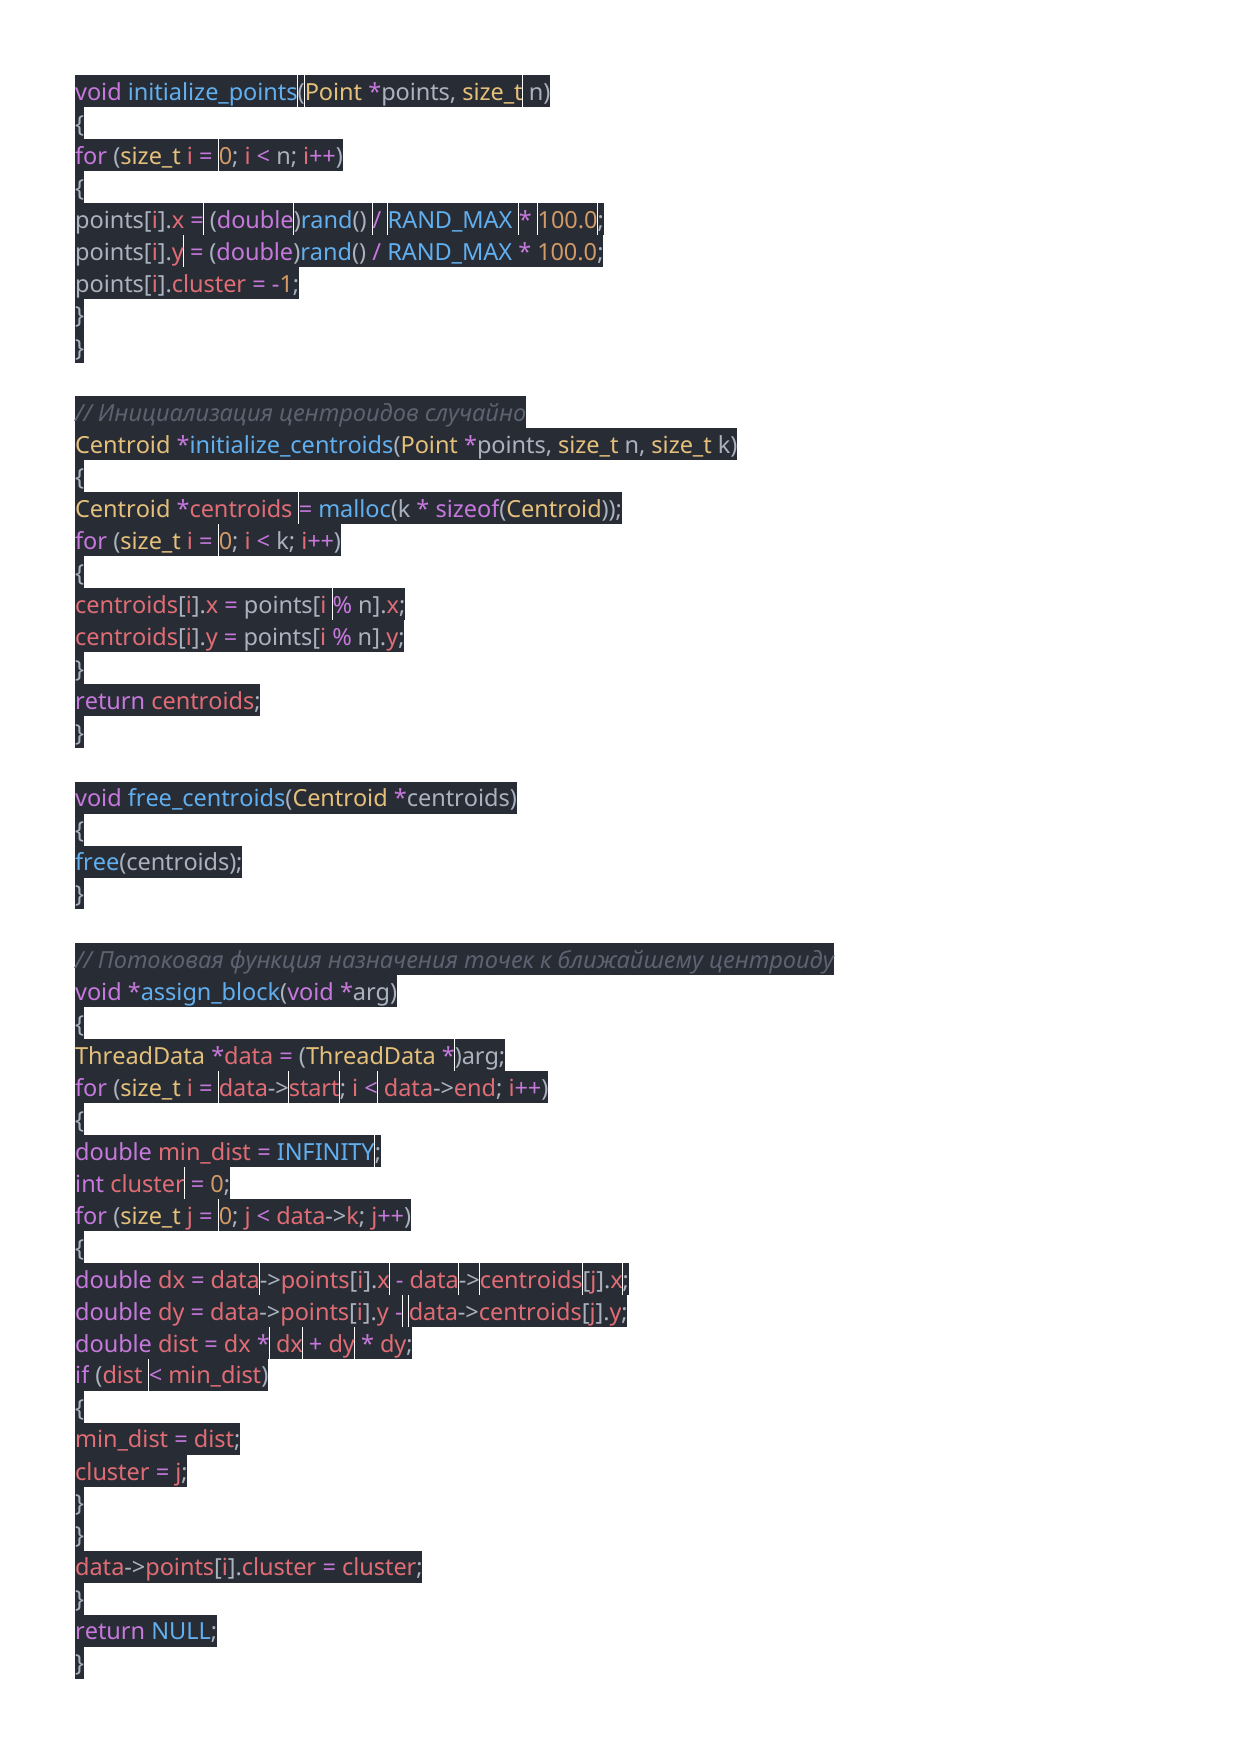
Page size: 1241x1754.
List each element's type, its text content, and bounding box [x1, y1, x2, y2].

text } [75, 1583, 1165, 1615]
text void free_centroids(Centroid *centroids) [75, 782, 1165, 814]
text return NULL; [75, 1615, 1165, 1647]
text points[i].y = (double)rand() / RAND_MAX * 100.0; [75, 235, 1165, 267]
text double dy = data->points[i].y - data->centroids[j].y; [75, 1295, 1165, 1327]
text double dist = dx * dx + dy * dy; [75, 1327, 1165, 1359]
text ThreadData *data = (ThreadData *)arg; [75, 1039, 1165, 1071]
text if (dist < min_dist) [75, 1359, 1165, 1391]
text centroids[i].y = points[i % n].y; [75, 620, 1165, 652]
text min_dist = dist; [75, 1423, 1165, 1455]
text return centroids; [75, 684, 1165, 716]
text } [75, 299, 1165, 331]
text { [75, 1007, 1165, 1039]
text } [75, 1647, 1165, 1679]
text Centroid *centroids = malloc(k * sizeof(Centroid)); [75, 492, 1165, 524]
text } [75, 652, 1165, 684]
text { [75, 107, 1165, 139]
text for (size_t i = 0; i < n; i++) [75, 139, 1165, 171]
text double dx = data->points[i].x - data->centroids[j].x; [75, 1263, 1165, 1295]
text { [75, 460, 1165, 492]
text } [75, 331, 1165, 363]
text double min_dist = INFINITY; [75, 1135, 1165, 1167]
text for (size_t i = 0; i < k; i++) [75, 524, 1165, 556]
text { [75, 814, 1165, 846]
text for (size_t j = 0; j < data->k; j++) [75, 1199, 1165, 1231]
text } [75, 1487, 1165, 1519]
text points[i].x = (double)rand() / RAND_MAX * 100.0; [75, 203, 1165, 235]
text cluster = j; [75, 1455, 1165, 1487]
text void *assign_block(void *arg) [75, 975, 1165, 1007]
text { [75, 1103, 1165, 1135]
text points[i].cluster = -1; [75, 267, 1165, 299]
text void initialize_points(Point *points, size_t n) [75, 75, 1165, 107]
text free(centroids); [75, 846, 1165, 878]
text } [75, 878, 1165, 909]
text for (size_t i = data->start; i < data->end; i++) [75, 1071, 1165, 1103]
text } [75, 716, 1165, 748]
text centroids[i].x = points[i % n].x; [75, 588, 1165, 620]
text data->points[i].cluster = cluster; [75, 1551, 1165, 1583]
text Centroid *initialize_centroids(Point *points, size_t n, size_t k) [75, 428, 1165, 460]
text { [75, 556, 1165, 588]
text int cluster = 0; [75, 1167, 1165, 1199]
text // Инициализация центроидов случайно [75, 396, 1165, 428]
text { [75, 171, 1165, 203]
text { [75, 1231, 1165, 1263]
text } [75, 1519, 1165, 1551]
text { [75, 1391, 1165, 1423]
text // Потоковая функция назначения точек к ближайшему центроиду [75, 943, 1165, 975]
